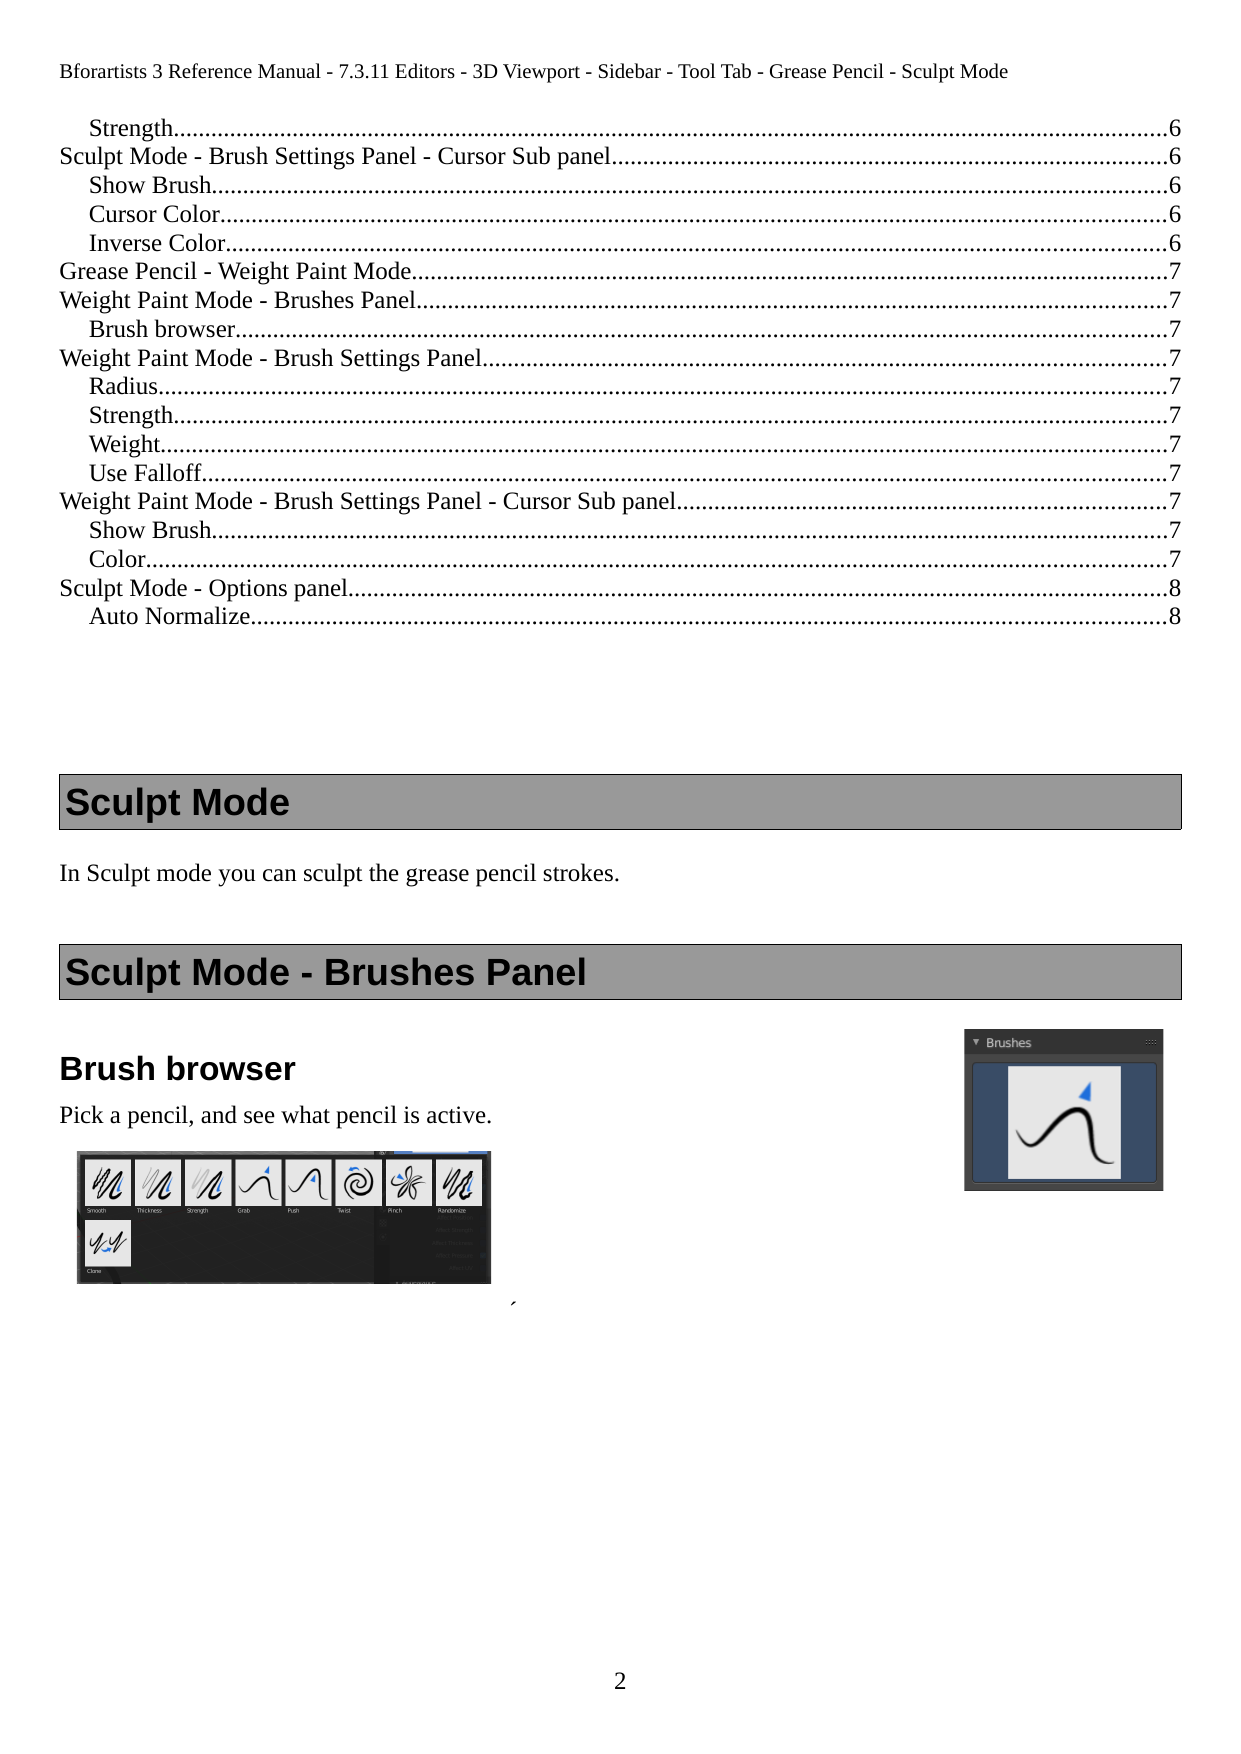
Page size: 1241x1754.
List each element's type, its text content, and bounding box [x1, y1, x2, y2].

text Use Falloff 7 [88, 458, 1181, 486]
table_header Sculpt Mode [60, 775, 1181, 829]
text Radius 7 [88, 371, 1181, 400]
text Grease Pencil - Weight Paint Mode 7 [59, 256, 1181, 285]
text Inverse Color 6 [88, 228, 1181, 256]
text Strength 6 [88, 113, 1181, 141]
text Auto Normalize 8 [88, 601, 1181, 630]
text ´ [59, 1296, 1181, 1325]
text Weight Paint Mode - Brush Settings Panel - Cursor Sub panel 7 [59, 486, 1181, 515]
text Weight Paint Mode - Brushes Panel 7 [59, 285, 1181, 314]
text Weight Paint Mode - Brush Settings Panel 7 [59, 343, 1181, 371]
subtitle Brush browser [59, 1049, 964, 1088]
text Pick a pencil, and see what pencil is active. [59, 1100, 964, 1129]
picture [76, 1151, 492, 1284]
text Brush browser 7 [88, 314, 1181, 343]
text Show Brush 6 [88, 170, 1181, 199]
text Show Brush 7 [88, 515, 1181, 544]
text Weight 7 [88, 429, 1181, 458]
text Sculpt Mode - Brush Settings Panel - Cursor Sub panel 6 [59, 141, 1181, 170]
text In Sculpt mode you can sculpt the grease pencil strokes. [59, 858, 1181, 887]
text Sculpt Mode - Options panel 8 [59, 573, 1181, 601]
text Strength 7 [88, 400, 1181, 429]
text Color 7 [88, 544, 1181, 573]
subtitle [1164, 1049, 1181, 1088]
picture [964, 1029, 1164, 1191]
table_header Sculpt Mode - Brushes Panel [60, 945, 1181, 999]
text Cursor Color 6 [88, 199, 1181, 228]
